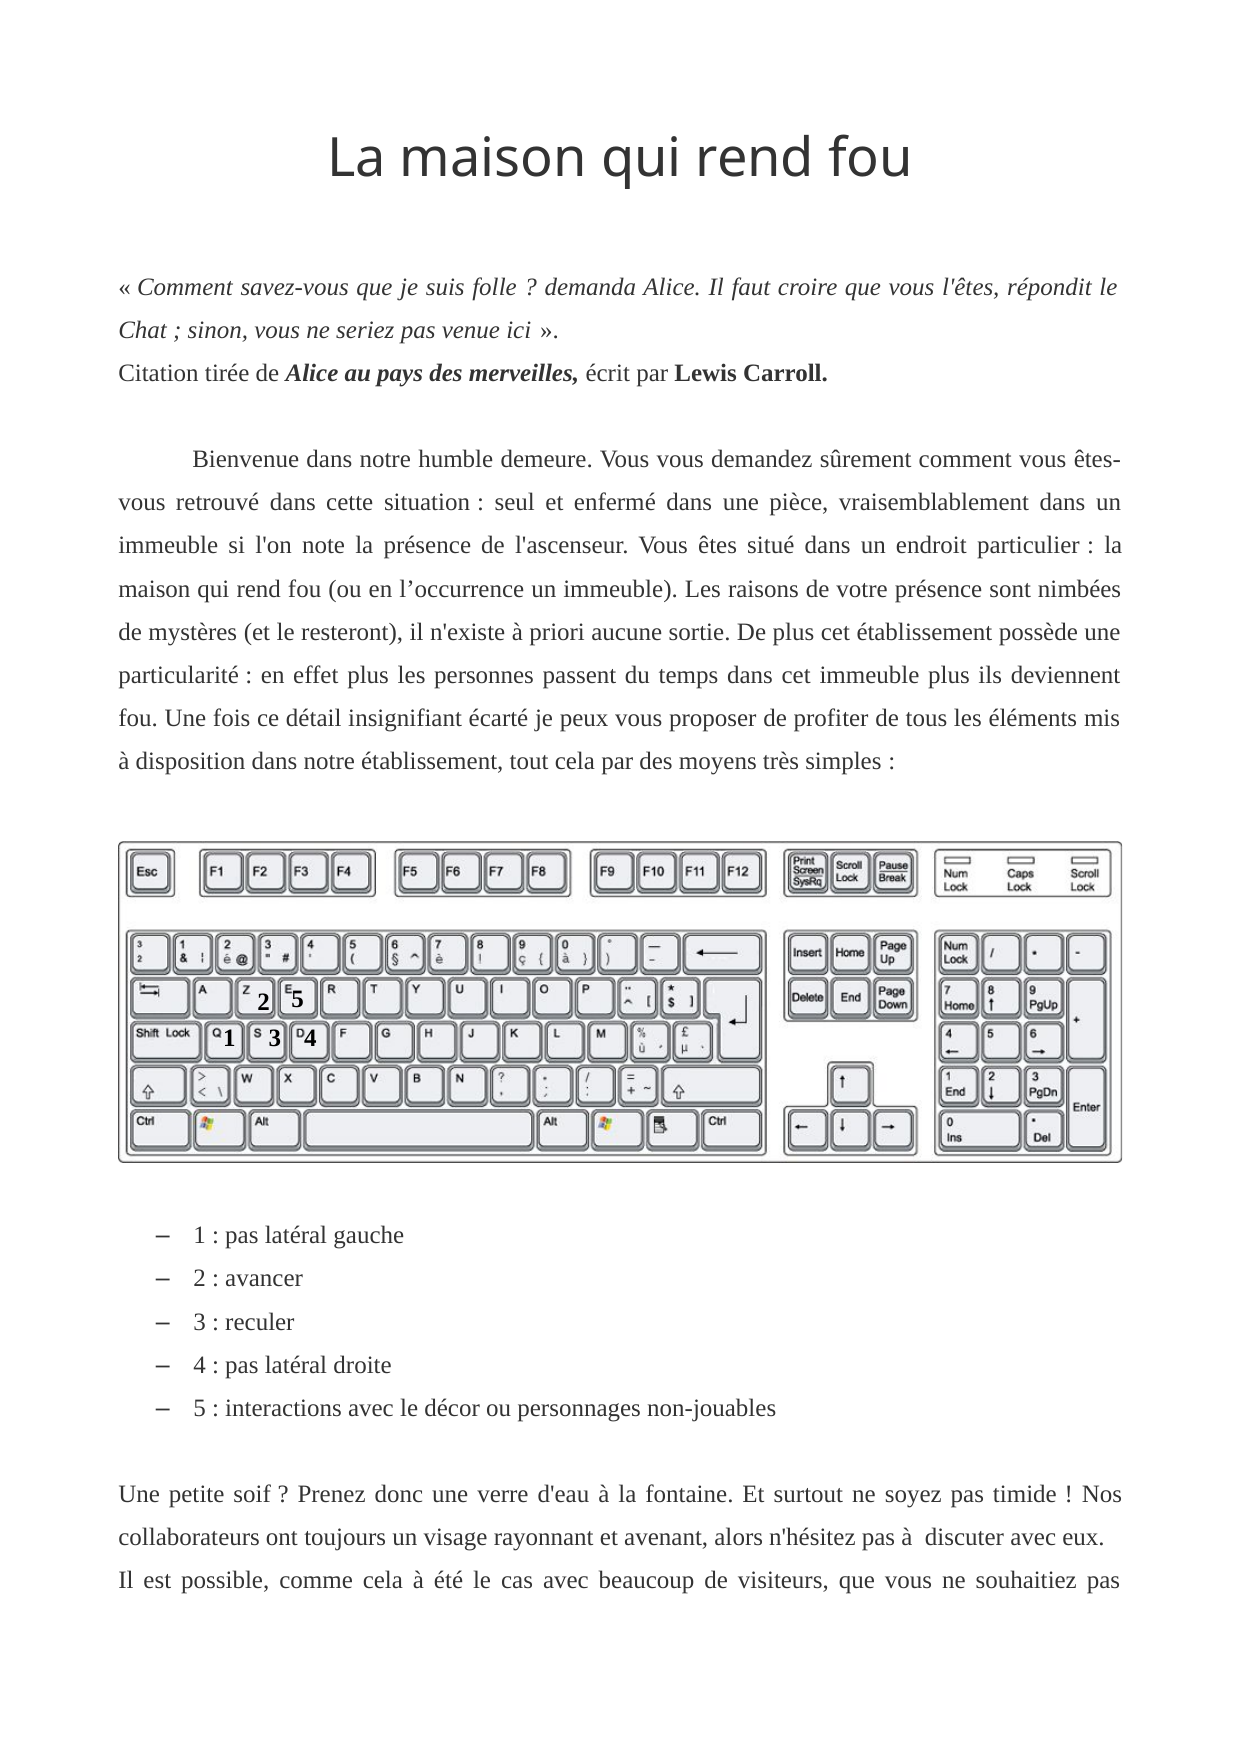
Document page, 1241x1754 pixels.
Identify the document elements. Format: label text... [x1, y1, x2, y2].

text La maison qui rend fou [118, 118, 1122, 192]
list 1 : pas latéral gauche [156, 1220, 1122, 1249]
text « Comment savez-vous que je suis folle ? demanda Alice. Il faut croire que vous l'êtes, répondit le Chat ; sinon, vous ne seriez pas venue ici ». [118, 272, 1122, 344]
picture [118, 841, 1123, 1163]
text Citation tirée de Alice au pays des merveilles, écrit par Lewis Carroll. [118, 358, 1122, 387]
list 5 : interactions avec le décor ou personnages non-jouables [156, 1393, 1122, 1422]
list 3 : reculer [156, 1307, 1122, 1335]
list 2 : avancer [156, 1263, 1122, 1292]
text Une petite soif ? Prenez donc une verre d'eau à la fontaine. Et surtout ne soyez pas timide ! Nos collaborateurs ont toujours un visage rayonnant et avenant, alors n'hésitez pas à discuter avec eux. [118, 1479, 1122, 1551]
text Il est possible, comme cela à été le cas avec beaucoup de visiteurs, que vous ne souhaitiez pas [118, 1565, 1122, 1594]
list 4 : pas latéral droite [156, 1350, 1122, 1378]
text Bienvenue dans notre humble demeure. Vous vous demandez sûrement comment vous êtes-vous retrouvé dans cette situation : seul et enfermé dans une pièce, vraisemblablement dans un immeuble si l'on note la présence de l'ascenseur. Vous êtes situé dans un endroit particulier : la maison qui rend fou (ou en l’occurrence un immeuble). Les raisons de votre présence sont nimbées de mystères (et le resteront), il n'existe à priori aucune sortie. De plus cet établissement possède une particularité : en effet plus les personnes passent du temps dans cet immeuble plus ils deviennent fou. Une fois ce détail insignifiant écarté je peux vous proposer de profiter de tous les éléments mis à disposition dans notre établissement, tout cela par des moyens très simples : [118, 444, 1122, 775]
